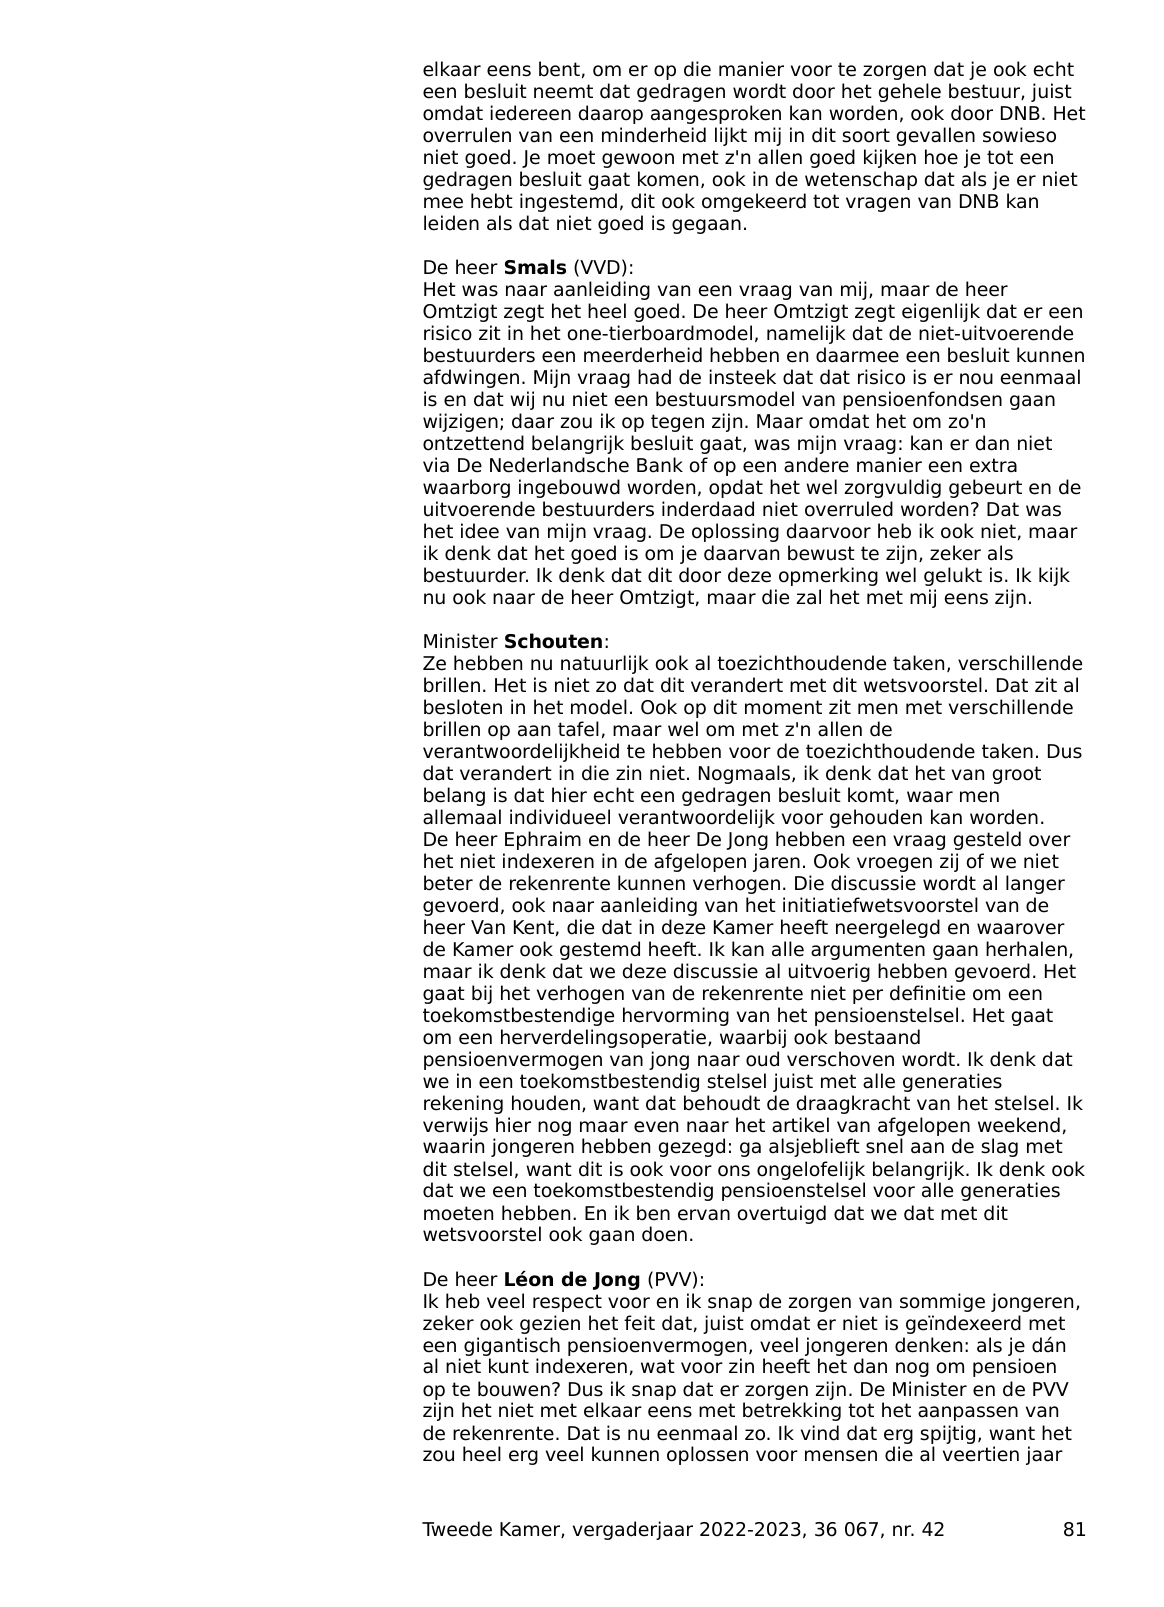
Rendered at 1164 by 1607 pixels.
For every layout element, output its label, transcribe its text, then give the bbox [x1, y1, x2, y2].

text De heer Ephraim en de heer De Jong hebben een vraag gesteld over het niet indexeren in de afgelopen jaren. Ook vroegen zij of we niet beter de rekenrente kunnen verhogen. Die discussie wordt al langer gevoerd, ook naar aanleiding van het initiatiefwetsvoorstel van de heer Van Kent, die dat in deze Kamer heeft neergelegd en waarover de Kamer ook gestemd heeft. Ik kan alle argumenten gaan herhalen, maar ik denk dat we deze discussie al uitvoerig hebben gevoerd. Het gaat bij het verhogen van de rekenrente niet per definitie om een toekomstbestendige hervorming van het pensioenstelsel. Het gaat om een herverdelingsoperatie, waarbij ook bestaand pensioenvermogen van jong naar oud verschoven wordt. Ik denk dat we in een toekomstbestendig stelsel juist met alle generaties rekening houden, want dat behoudt de draagkracht van het stelsel. Ik verwijs hier nog maar even naar het artikel van afgelopen weekend, waarin jongeren hebben gezegd: ga alsjeblieft snel aan de slag met dit stelsel, want dit is ook voor ons ongelofelijk belangrijk. Ik denk ook dat we een toekomstbestendig pensioenstelsel voor alle generaties moeten hebben. En ik ben ervan overtuigd dat we dat met dit wetsvoorstel ook gaan doen. [422, 829, 1087, 1246]
text Ze hebben nu natuurlijk ook al toezichthoudende taken, verschillende brillen. Het is niet zo dat dit verandert met dit wetsvoorstel. Dat zit al besloten in het model. Ook op dit moment zit men met verschillende brillen op aan tafel, maar wel om met z'n allen de verantwoordelijkheid te hebben voor de toezichthoudende taken. Dus dat verandert in die zin niet. Nogmaals, ik denk dat het van groot belang is dat hier echt een gedragen besluit komt, waar men allemaal individueel verantwoordelijk voor gehouden kan worden. [422, 653, 1087, 829]
text De heer Smals (VVD): [422, 257, 1087, 279]
text Ik heb veel respect voor en ik snap de zorgen van sommige jongeren, zeker ook gezien het feit dat, juist omdat er niet is geïndexeerd met een gigantisch pensioenvermogen, veel jongeren denken: als je dán al niet kunt indexeren, wat voor zin heeft het dan nog om pensioen op te bouwen? Dus ik snap dat er zorgen zijn. De Minister en de PVV zijn het niet met elkaar eens met betrekking tot het aanpassen van de rekenrente. Dat is nu eenmaal zo. Ik vind dat erg spijtig, want het zou heel erg veel kunnen oplossen voor mensen die al veertien jaar [422, 1291, 1087, 1466]
text elkaar eens bent, om er op die manier voor te zorgen dat je ook echt een besluit neemt dat gedragen wordt door het gehele bestuur, juist omdat iedereen daarop aangesproken kan worden, ook door DNB. Het overrulen van een minderheid lijkt mij in dit soort gevallen sowieso niet goed. Je moet gewoon met z'n allen goed kijken hoe je tot een gedragen besluit gaat komen, ook in de wetenschap dat als je er niet mee hebt ingestemd, dit ook omgekeerd tot vragen van DNB kan leiden als dat niet goed is gegaan. [422, 59, 1087, 235]
text Het was naar aanleiding van een vraag van mij, maar de heer Omtzigt zegt het heel goed. De heer Omtzigt zegt eigenlijk dat er een risico zit in het one-tierboardmodel, namelijk dat de niet-uitvoerende bestuurders een meerderheid hebben en daarmee een besluit kunnen afdwingen. Mijn vraag had de insteek dat dat risico is er nou eenmaal is en dat wij nu niet een bestuursmodel van pensioenfondsen gaan wijzigen; daar zou ik op tegen zijn. Maar omdat het om zo'n ontzettend belangrijk besluit gaat, was mijn vraag: kan er dan niet via De Nederlandsche Bank of op een andere manier een extra waarborg ingebouwd worden, opdat het wel zorgvuldig gebeurt en de uitvoerende bestuurders inderdaad niet overruled worden? Dat was het idee van mijn vraag. De oplossing daarvoor heb ik ook niet, maar ik denk dat het goed is om je daarvan bewust te zijn, zeker als bestuurder. Ik denk dat dit door deze opmerking wel gelukt is. Ik kijk nu ook naar de heer Omtzigt, maar die zal het met mij eens zijn. [422, 279, 1087, 609]
text Minister Schouten: [422, 631, 1087, 653]
text De heer Léon de Jong (PVV): [422, 1268, 1087, 1291]
